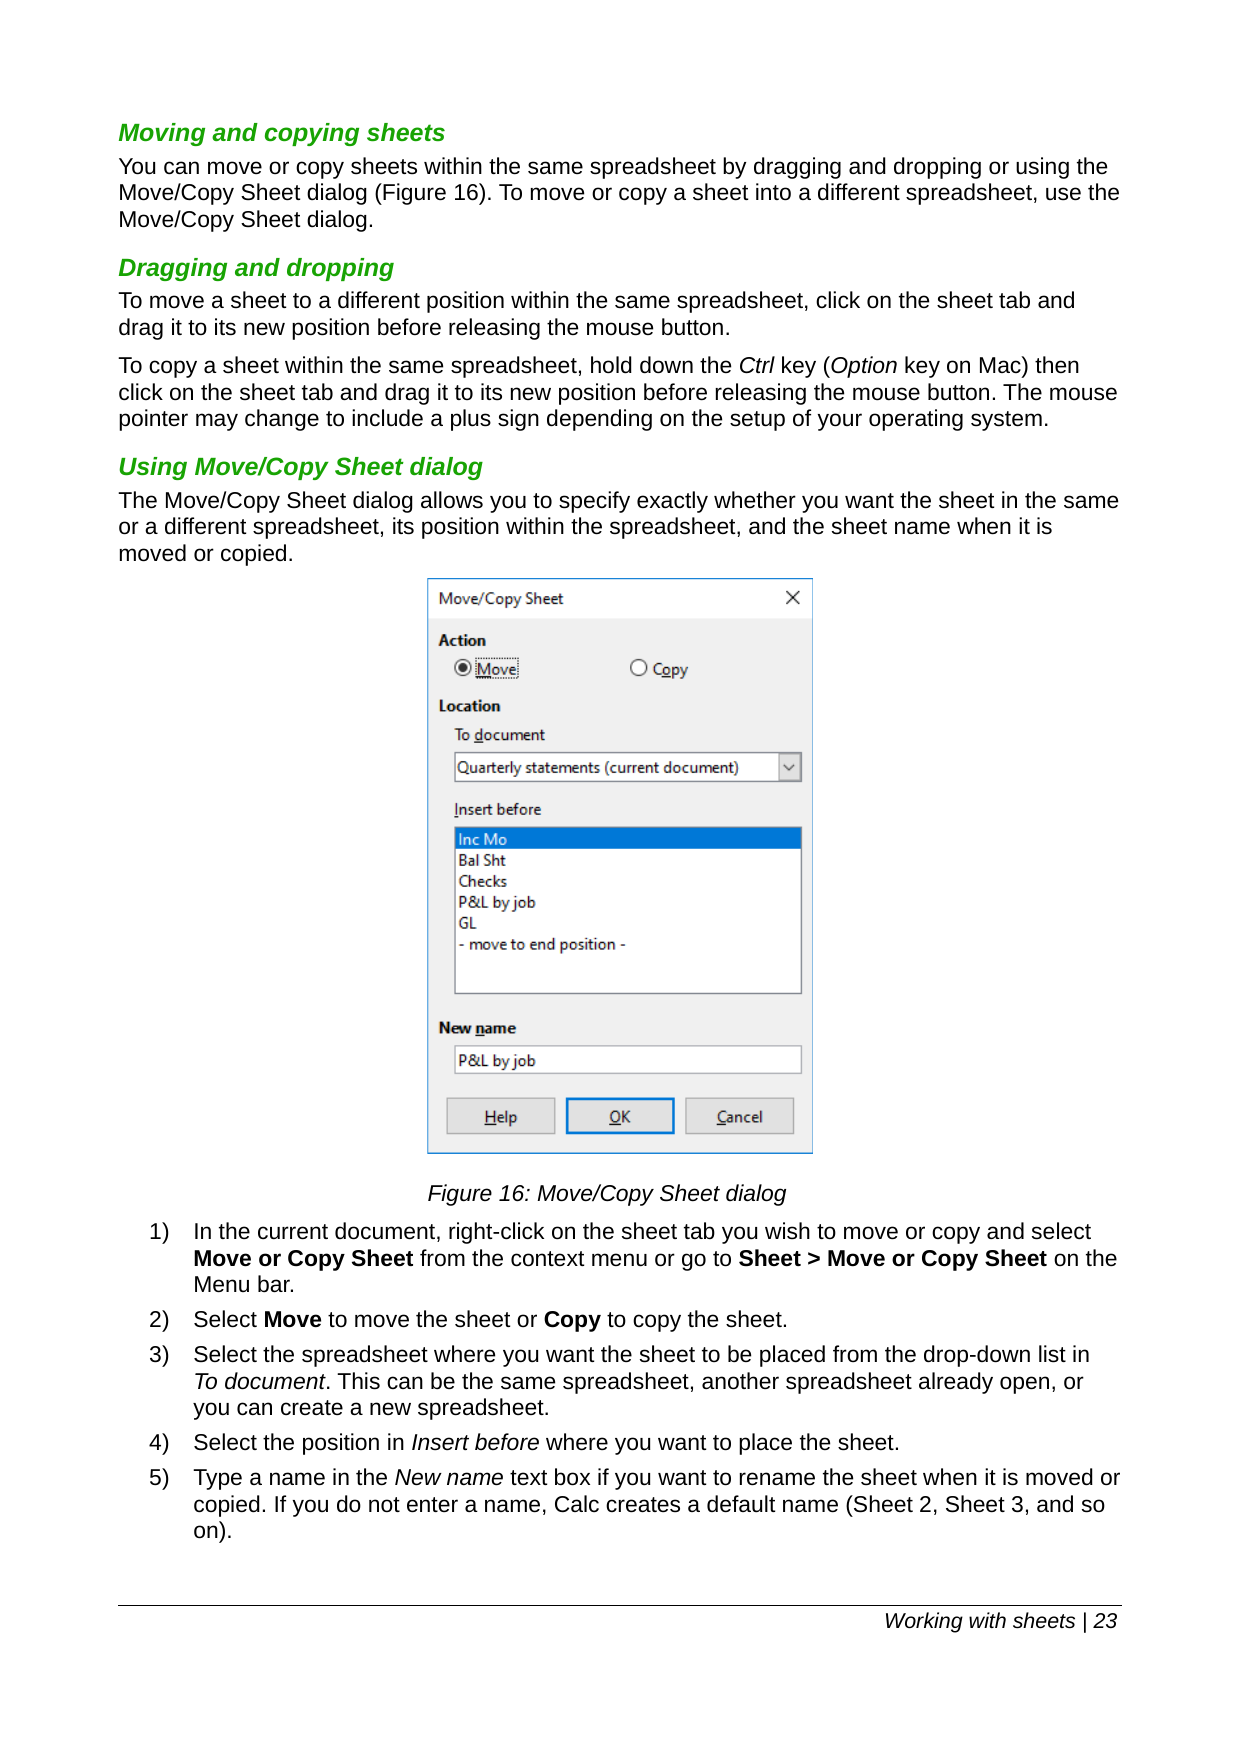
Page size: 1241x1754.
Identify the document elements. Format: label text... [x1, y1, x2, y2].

list Type a name in the New name text box if you want to rename the sheet when it is moved or copied. If you do not enter a name, Calc creates a default name (Sheet 2, Sheet 3, and so on). [169, 1464, 1122, 1543]
subtitle Moving and copying sheets [118, 118, 1122, 147]
subtitle Dragging and dropping [118, 252, 1122, 281]
text You can move or copy sheets within the same spreadsheet by dragging and dropping or using the Move/Copy Sheet dialog (Figure 16). To move or copy a sheet into a different spreadsheet, use the Move/Copy Sheet dialog. [118, 153, 1122, 232]
list Select the spreadsheet where you want the sheet to be placed from the drop-down list in To document. This can be the same spreadsheet, another spreadsheet already open, or you can create a new spreadsheet. [169, 1341, 1122, 1420]
subtitle Using Move/Copy Sheet dialog [118, 452, 1122, 481]
list Select the position in Insert before where you want to place the sheet. [169, 1429, 1122, 1456]
list Select Move to move the sheet or Copy to copy the sheet. [169, 1306, 1122, 1332]
list The Move/Copy Sheet dialog allows you to specify exactly whether you want the sheet in the same or a different spreadsheet, its position within the spreadsheet, and the sheet name when it is moved or copied. [118, 487, 1122, 566]
list In the current document, right-click on the sheet tab you wish to move or copy and select Move or Copy Sheet from the context menu or go to Sheet > Move or Copy Sheet on the Menu bar. [169, 1218, 1122, 1297]
text Figure 16: Move/Copy Sheet dialog [427, 1154, 813, 1206]
text To copy a sheet within the same spreadsheet, hold down the Ctrl key (Option key on Mac) then click on the sheet tab and drag it to its new position before releasing the mouse button. The mouse pointer may change to include a plus sign depending on the setup of your operating system. [118, 352, 1122, 431]
text To move a sheet to a different position within the same spreadsheet, click on the sheet tab and drag it to its new position before releasing the mouse button. [118, 287, 1122, 340]
picture [427, 578, 813, 1154]
